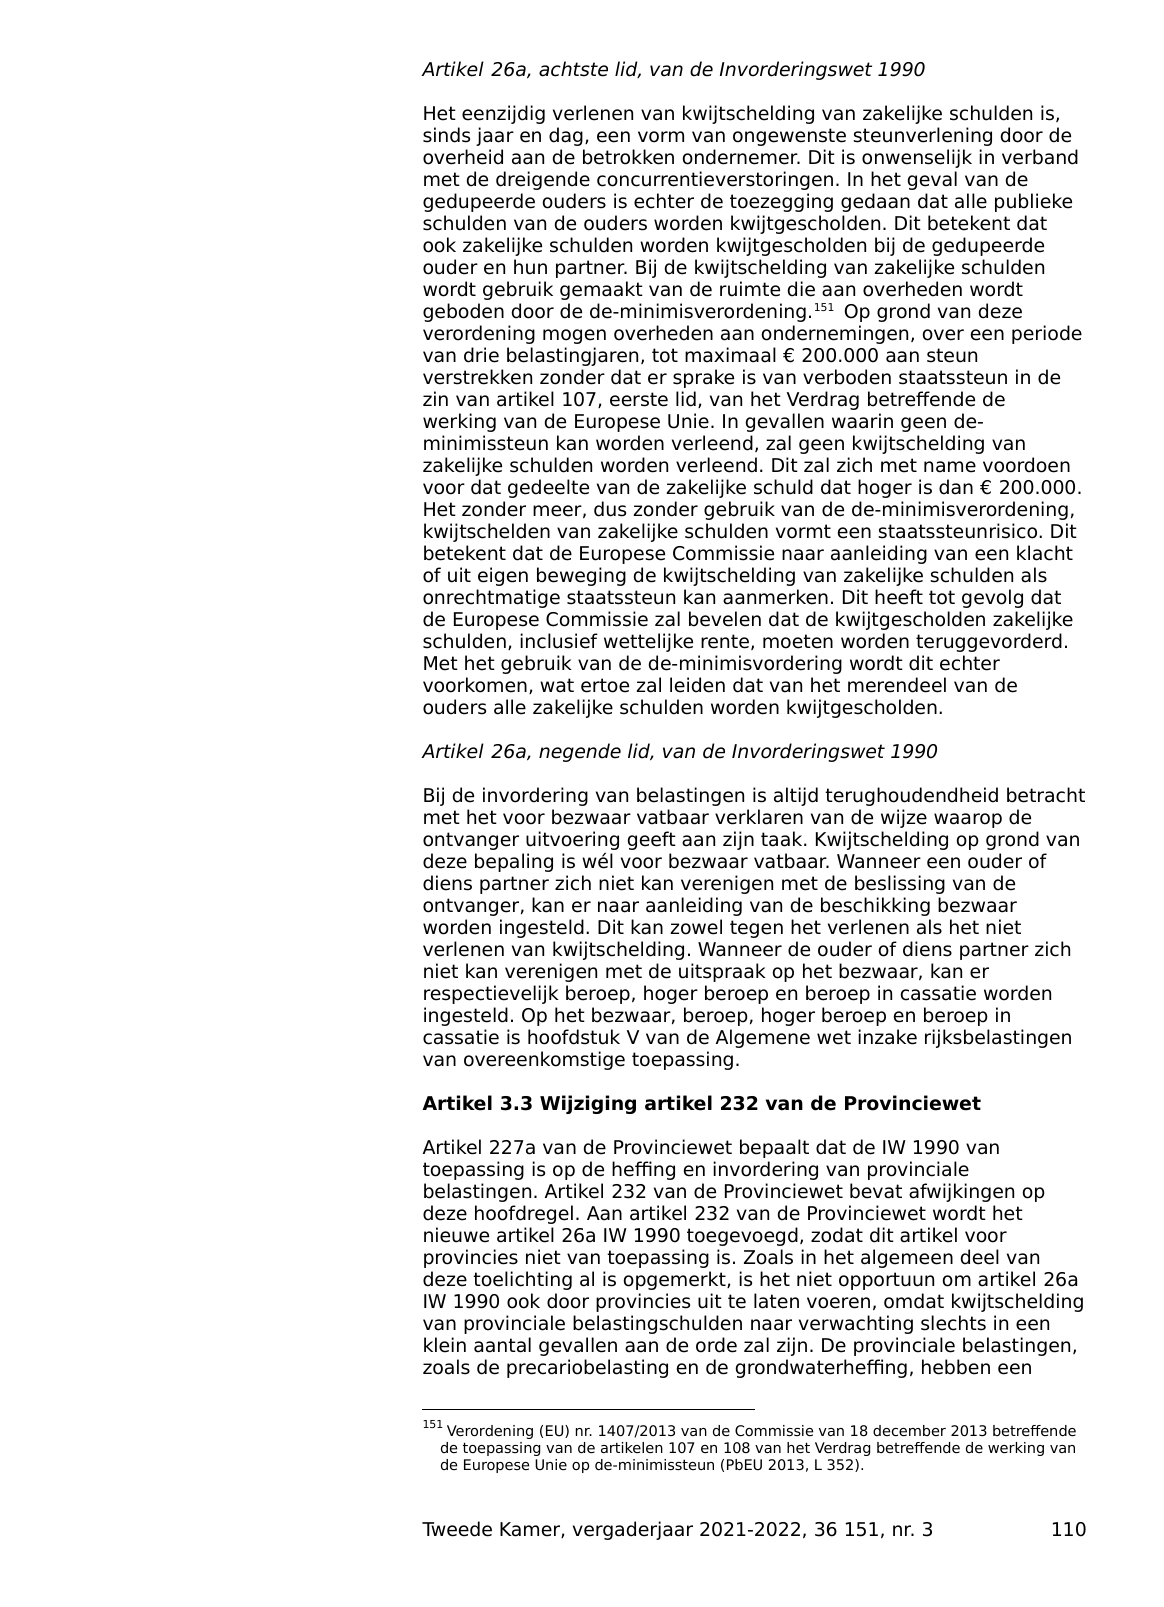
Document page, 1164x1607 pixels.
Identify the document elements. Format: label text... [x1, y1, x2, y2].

text Het eenzijdig verlenen van kwijtschelding van zakelijke schulden is, sinds jaar en dag, een vorm van ongewenste steunverlening door de overheid aan de betrokken ondernemer. Dit is onwenselijk in verband met de dreigende concurrentieverstoringen. In het geval van de gedupeerde ouders is echter de toezegging gedaan dat alle publieke schulden van de ouders worden kwijtgescholden. Dit betekent dat ook zakelijke schulden worden kwijtgescholden bij de gedupeerde ouder en hun partner. Bij de kwijtschelding van zakelijke schulden wordt gebruik gemaakt van de ruimte die aan overheden wordt geboden door de de-minimisverordening. Op grond van deze verordening mogen overheden aan ondernemingen, over een periode van drie belastingjaren, tot maximaal € 200.000 aan steun verstrekken zonder dat er sprake is van verboden staatssteun in de zin van artikel 107, eerste lid, van het Verdrag betreffende de werking van de Europese Unie. In gevallen waarin geen de-minimissteun kan worden verleend, zal geen kwijtschelding van zakelijke schulden worden verleend. Dit zal zich met name voordoen voor dat gedeelte van de zakelijke schuld dat hoger is dan € 200.000. Het zonder meer, dus zonder gebruik van de de-minimisverordening, kwijtschelden van zakelijke schulden vormt een staatssteunrisico. Dit betekent dat de Europese Commissie naar aanleiding van een klacht of uit eigen beweging de kwijtschelding van zakelijke schulden als onrechtmatige staatssteun kan aanmerken. Dit heeft tot gevolg dat de Europese Commissie zal bevelen dat de kwijtgescholden zakelijke schulden, inclusief wettelijke rente, moeten worden teruggevorderd. Met het gebruik van de de-minimisvordering wordt dit echter voorkomen, wat ertoe zal leiden dat van het merendeel van de ouders alle zakelijke schulden worden kwijtgescholden. [422, 103, 1087, 719]
subtitle Artikel 26a, negende lid, van de Invorderingswet 1990 [422, 741, 1087, 763]
subtitle Artikel 26a, achtste lid, van de Invorderingswet 1990 [422, 59, 1087, 81]
text Verordening (EU) nr. 1407/2013 van de Commissie van 18 december 2013 betreffende de toepassing van de artikelen 107 en 108 van het Verdrag betreffende de werking van de Europese Unie op de-minimissteun (PbEU 2013, L 352). [422, 1418, 1087, 1474]
text Artikel 227a van de Provinciewet bepaalt dat de IW 1990 van toepassing is op de heffing en invordering van provinciale belastingen. Artikel 232 van de Provinciewet bevat afwijkingen op deze hoofdregel. Aan artikel 232 van de Provinciewet wordt het nieuwe artikel 26a IW 1990 toegevoegd, zodat dit artikel voor provincies niet van toepassing is. Zoals in het algemeen deel van deze toelichting al is opgemerkt, is het niet opportuun om artikel 26a IW 1990 ook door provincies uit te laten voeren, omdat kwijtschelding van provinciale belastingschulden naar verwachting slechts in een klein aantal gevallen aan de orde zal zijn. De provinciale belastingen, zoals de precariobelasting en de grondwaterheffing, hebben een [422, 1137, 1087, 1379]
subtitle Artikel 3.3 Wijziging artikel 232 van de Provinciewet [422, 1093, 1087, 1115]
text Bij de invordering van belastingen is altijd terughoudendheid betracht met het voor bezwaar vatbaar verklaren van de wijze waarop de ontvanger uitvoering geeft aan zijn taak. Kwijtschelding op grond van deze bepaling is wél voor bezwaar vatbaar. Wanneer een ouder of diens partner zich niet kan verenigen met de beslissing van de ontvanger, kan er naar aanleiding van de beschikking bezwaar worden ingesteld. Dit kan zowel tegen het verlenen als het niet verlenen van kwijtschelding. Wanneer de ouder of diens partner zich niet kan verenigen met de uitspraak op het bezwaar, kan er respectievelijk beroep, hoger beroep en beroep in cassatie worden ingesteld. Op het bezwaar, beroep, hoger beroep en beroep in cassatie is hoofdstuk V van de Algemene wet inzake rijksbelastingen van overeenkomstige toepassing. [422, 785, 1087, 1071]
